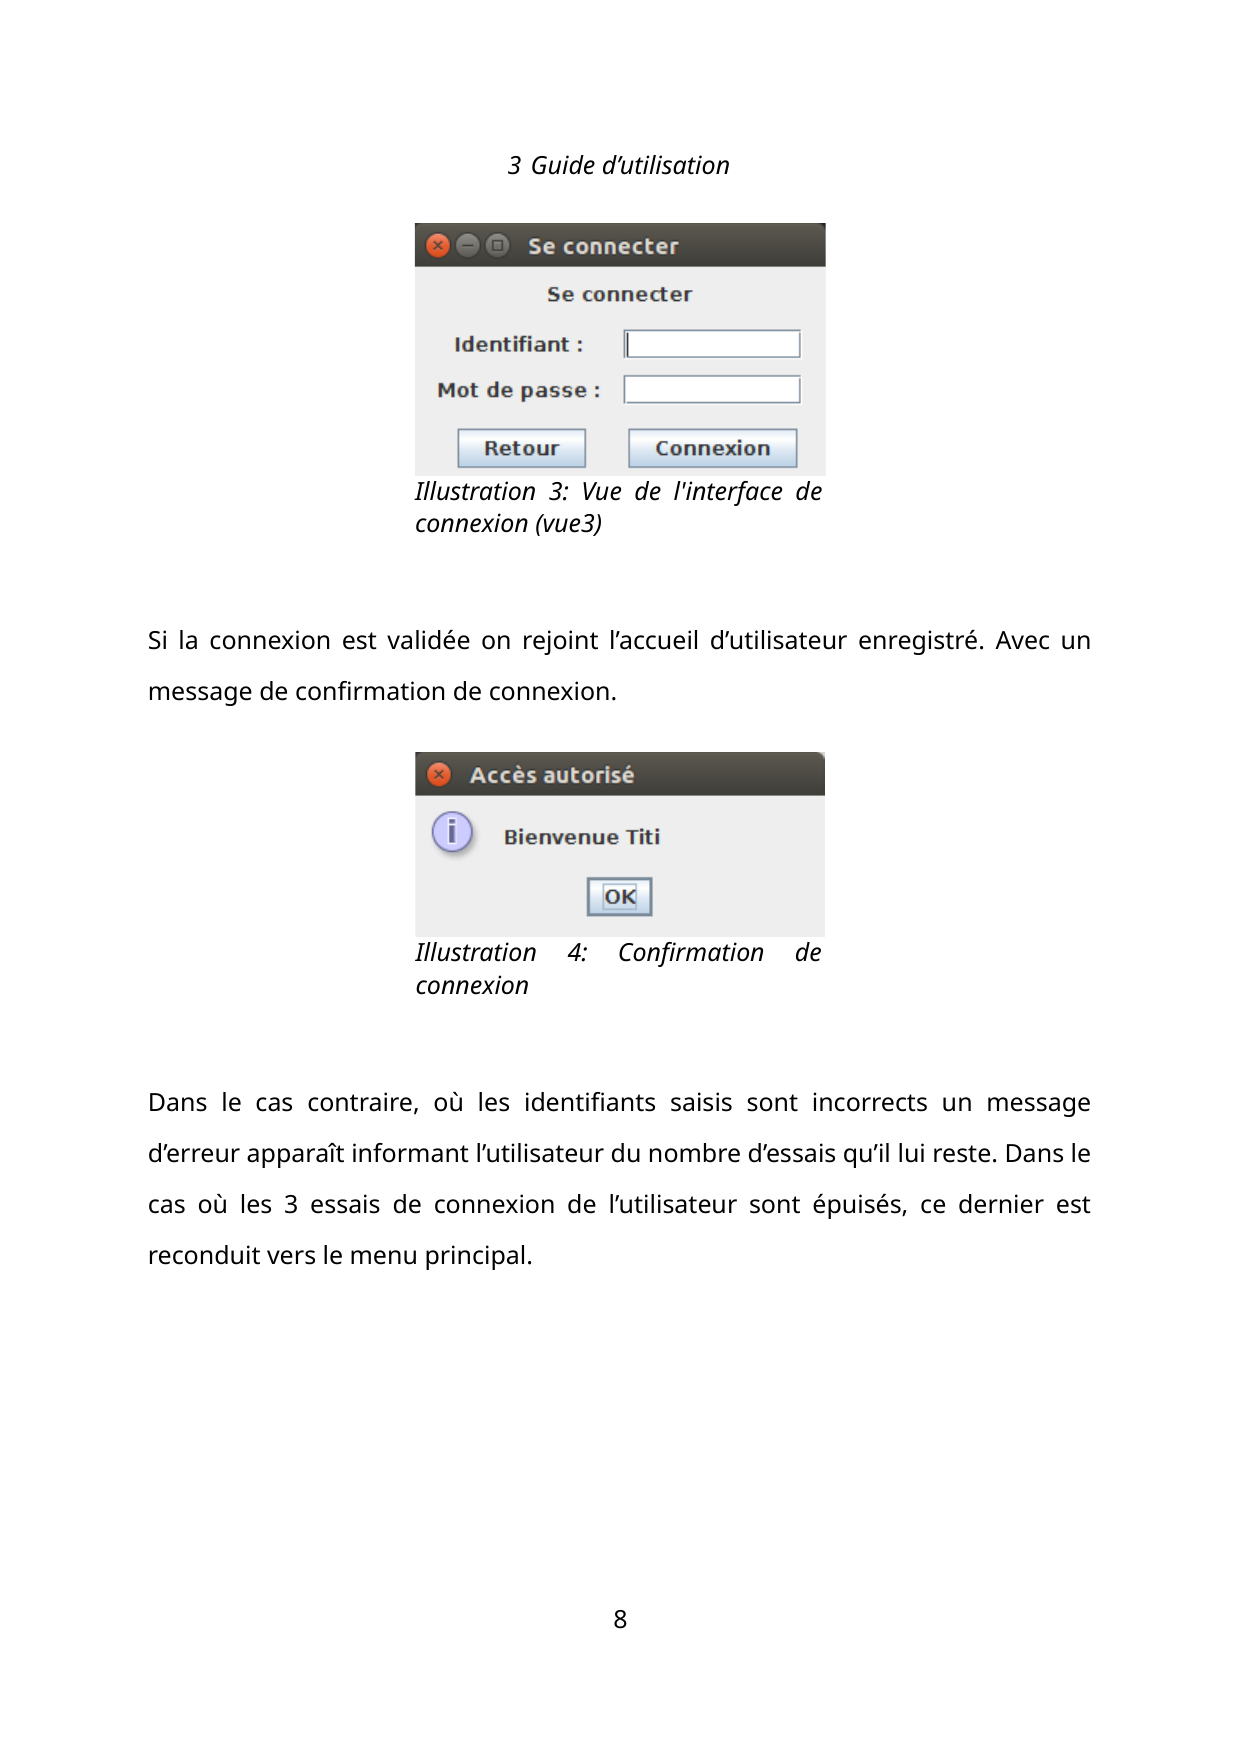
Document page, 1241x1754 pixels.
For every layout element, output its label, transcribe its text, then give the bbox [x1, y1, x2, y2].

text Illustration 3: Vue de l'interface de connexion (vue3) [415, 476, 826, 540]
picture [414, 223, 826, 476]
text Illustration 4: Confirmation de connexion [415, 937, 825, 1001]
text Dans le cas contraire, où les identifiants saisis sont incorrects un message d’erreur apparaît informant l’utilisateur du nombre d’essais qu’il lui reste. Dans le cas où les 3 essais de connexion de l’utilisateur sont épuisés, ce dernier est reconduit vers le menu principal. [148, 1084, 1093, 1271]
picture [415, 752, 825, 937]
text Si la connexion est validée on rejoint l’accueil d’utilisateur enregistré. Avec un message de confirmation de connexion. [148, 623, 1093, 708]
